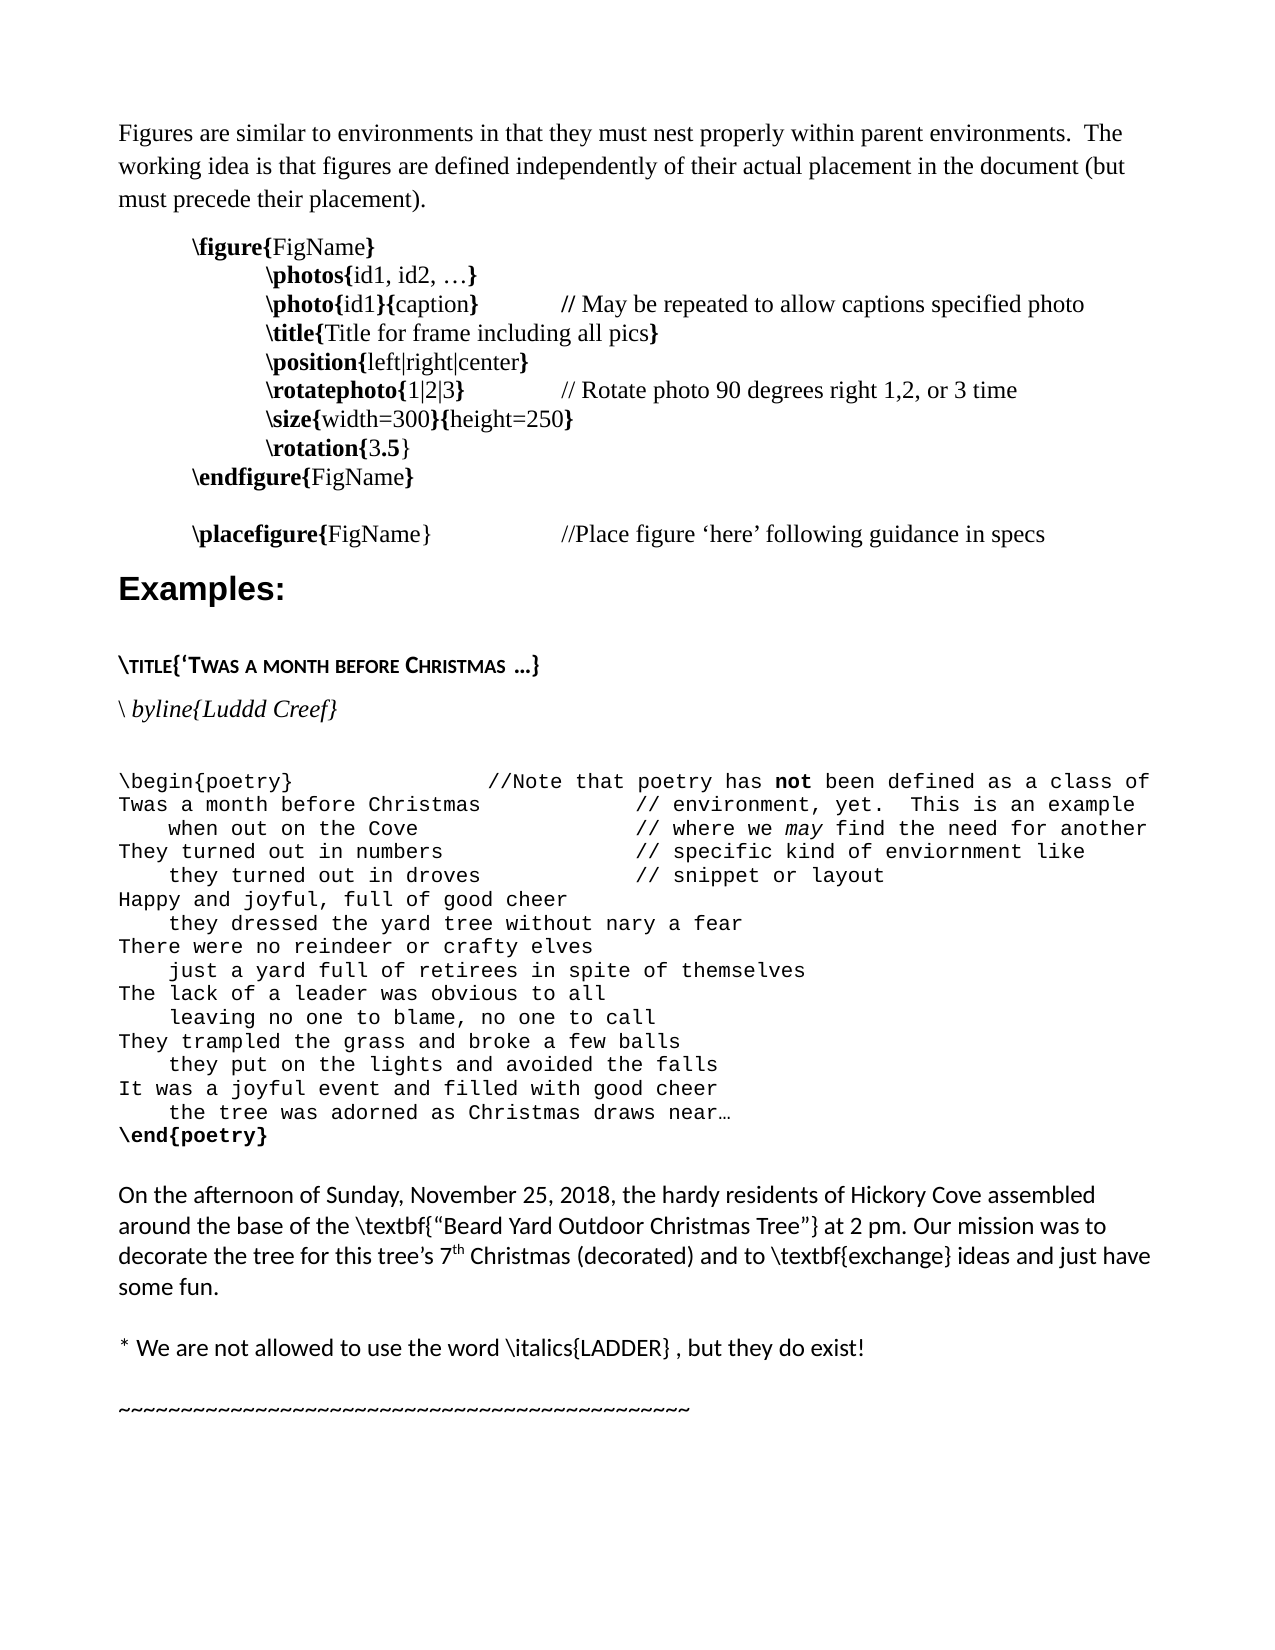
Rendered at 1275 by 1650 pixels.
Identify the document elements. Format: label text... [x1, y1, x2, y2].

text \ byline{Luddd Creef} [118, 694, 1157, 723]
text There were no reindeer or crafty elves [118, 936, 1157, 960]
text \end{poetry} [118, 1125, 1157, 1149]
text the tree was adorned as Christmas draws near… [118, 1102, 1157, 1125]
text The lack of a leader was obvious to all [118, 983, 1157, 1007]
text \photos{id1, id2, …} [266, 261, 1157, 289]
text \rotation{3.5} [266, 433, 1157, 462]
text ~~~~~~~~~~~~~~~~~~~~~~~~~~~~~~~~~~~~~~~~~~~~~~ [118, 1393, 1157, 1424]
text \size{width=300}{height=250} [266, 404, 1157, 433]
text Figures are similar to environments in that they must nest properly within parent environments. The working idea is that figures are defined independently of their actual placement in the document (but must precede their placement). [118, 118, 1157, 213]
text It was a joyful event and filled with good cheer [118, 1078, 1157, 1102]
text \endfigure{FigName} [192, 462, 1157, 491]
text leaving no one to blame, no one to call [118, 1007, 1157, 1031]
text they turned out in droves // snippet or layout [118, 865, 1157, 889]
text they dressed the yard tree without nary a fear [118, 912, 1157, 936]
text \title{Title for frame including all pics} [266, 318, 1157, 347]
text \begin{poetry} //Note that poetry has not been defined as a class of [118, 771, 1157, 794]
text Happy and joyful, full of good cheer [118, 889, 1157, 912]
text They trampled the grass and broke a few balls [118, 1031, 1157, 1054]
text \position{left|right|center} [266, 347, 1157, 376]
text Twas a month before Christmas // environment, yet. This is an example [118, 794, 1157, 818]
subtitle \title{‘Twas a month before Christmas …} [118, 641, 1157, 682]
text \rotatephoto{1|2|3} // Rotate photo 90 degrees right 1,2, or 3 time [266, 376, 1157, 404]
text just a yard full of retirees in spite of themselves [118, 960, 1157, 983]
text they put on the lights and avoided the falls [118, 1054, 1157, 1078]
subtitle Examples: [118, 569, 1157, 607]
text On the afternoon of Sunday, November 25, 2018, the hardy residents of Hickory Cove assembled around the base of the \textbf{“Beard Yard Outdoor Christmas Tree”} at 2 pm. Our mission was to decorate the tree for this tree’s 7th Christmas (decorated) and to \textbf{exchange} ideas and just have some fun. [118, 1179, 1157, 1302]
text * We are not allowed to use the word \italics{LADDER} , but they do exist! [118, 1332, 1157, 1363]
text They turned out in numbers // specific kind of enviornment like [118, 842, 1157, 865]
text \figure{FigName} [192, 232, 1157, 261]
text \photo{id1}{caption} // May be repeated to allow captions specified photo [266, 289, 1157, 318]
text when out on the Cove // where we may find the need for another [118, 818, 1157, 842]
text \placefigure{FigName} //Place figure ‘here’ following guidance in specs [192, 519, 1157, 548]
